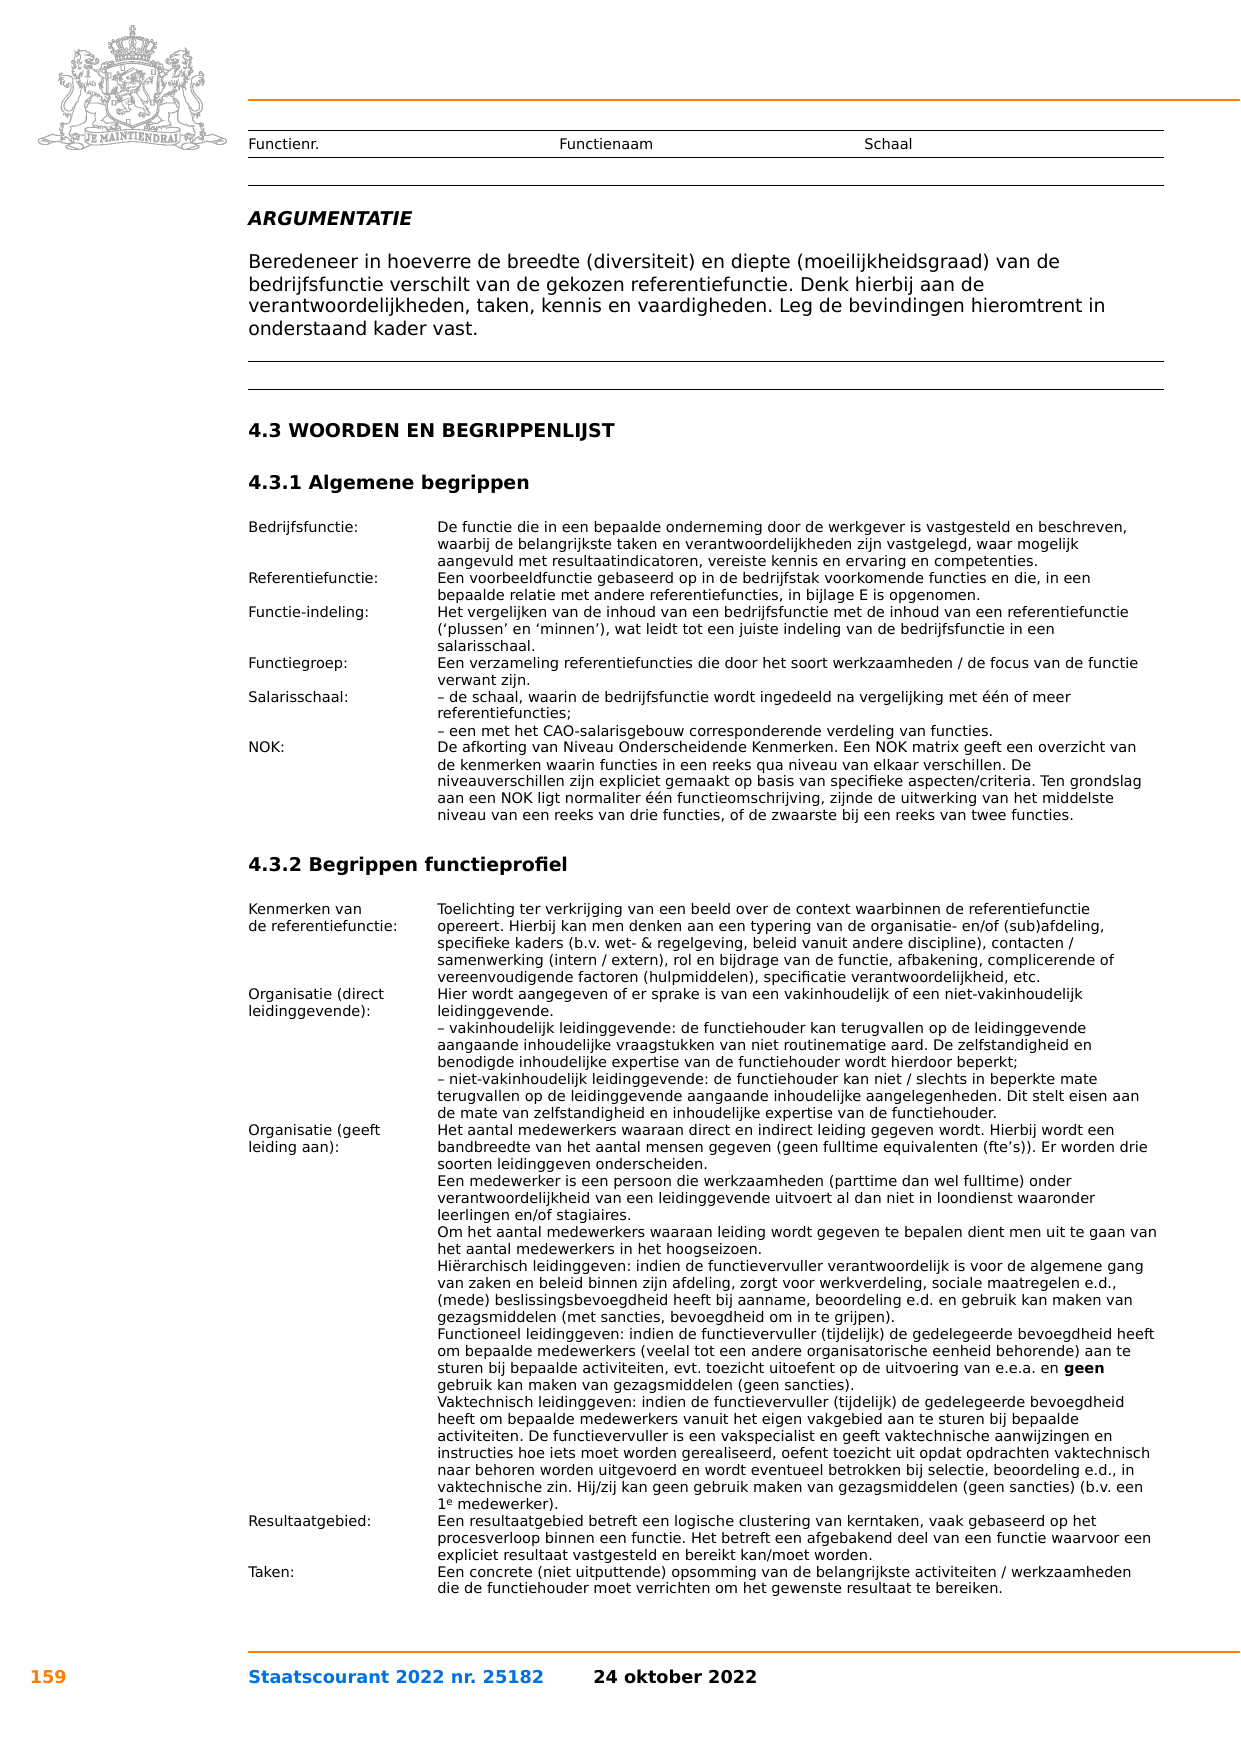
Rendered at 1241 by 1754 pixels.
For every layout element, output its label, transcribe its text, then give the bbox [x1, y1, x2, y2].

table_cell Het aantal medewerkers waaraan direct en indirect leiding gegeven wordt. Hierbij wordt een bandbreedte van het aantal mensen gegeven (geen fulltime equivalenten (fte’s)). Er worden drie soorten leidinggeven onderscheiden. Een medewerker is een persoon die werkzaamheden (parttime dan wel fulltime) onder verantwoordelijkheid van een leidinggevende uitvoert al dan niet in loondienst waaronder leerlingen en/of stagiaires. Om het aantal medewerkers waaraan leiding wordt gegeven te bepalen dient men uit te gaan van het aantal medewerkers in het hoogseizoen. Hiërarchisch leidinggeven: indien de functievervuller verantwoordelijk is voor de algemene gang van zaken en beleid binnen zijn afdeling, zorgt voor werkverdeling, sociale maatregelen e.d., (mede) beslissingsbevoegdheid heeft bij aanname, beoordeling e.d. en gebruik kan maken van gezagsmiddelen (met sancties, bevoegdheid om in te grijpen). Functioneel leidinggeven: indien de functievervuller (tijdelijk) de gedelegeerde bevoegdheid heeft om bepaalde medewerkers (veelal tot een andere organisatorische eenheid behorende) aan te sturen bij bepaalde activiteiten, evt. toezicht uitoefent op de uitvoering van e.e.a. en geen gebruik kan maken van gezagsmiddelen (geen sancties). Vaktechnisch leidinggeven: indien de functievervuller (tijdelijk) de gedelegeerde bevoegdheid heeft om bepaalde medewerkers vanuit het eigen vakgebied aan te sturen bij bepaalde activiteiten. De functievervuller is een vakspecialist en geeft vaktechnische aanwijzingen en instructies hoe iets moet worden gerealiseerd, oefent toezicht uit opdat opdrachten vaktechnisch naar behoren worden uitgevoerd en wordt eventueel betrokken bij selectie, beoordeling e.d., in vaktechnische zin. Hij/zij kan geen gebruik maken van gezagsmiddelen (geen sancties) (b.v. een 1e medewerker). [431, 1122, 1163, 1512]
table_cell Referentiefunctie: [248, 570, 431, 603]
table_cell Een voorbeeldfunctie gebaseerd op in de bedrijfstak voorkomende functies en die, in een bepaalde relatie met andere referentiefuncties, in bijlage E is opgenomen. [431, 570, 1163, 603]
text ARGUMENTATIE [248, 208, 1163, 229]
table_cell Een verzameling referentiefuncties die door het soort werkzaamheden / de focus van de functie verwant zijn. [431, 655, 1163, 688]
table_cell Functiegroep: [248, 655, 431, 688]
table_cell Taken: [248, 1564, 431, 1597]
table_cell Organisatie (geeft leiding aan): [248, 1122, 431, 1512]
table_header Toelichting ter verkrijging van een beeld over de context waarbinnen de referentiefunctie opereert. Hierbij kan men denken aan een typering van de organisatie- en/of (sub)afdeling, specifieke kaders (b.v. wet- & regelgeving, beleid vanuit andere discipline), contacten / samenwerking (intern / extern), rol en bijdrage van de functie, afbakening, complicerende of vereenvoudigende factoren (hulpmiddelen), specificatie verantwoordelijkheid, etc. [431, 901, 1163, 986]
subtitle 4.3 WOORDEN EN BEGRIPPENLIJST [248, 420, 1163, 442]
table_header Kenmerken van de referentiefunctie: [248, 901, 431, 986]
table_cell Functie-indeling: [248, 604, 431, 654]
table_cell Organisatie (direct leidinggevende): [248, 986, 431, 1122]
table_cell [248, 158, 553, 185]
table_cell Hier wordt aangegeven of er sprake is van een vakinhoudelijk of een niet-vakinhoudelijk leidinggevende. – vakinhoudelijk leidinggevende: de functiehouder kan terugvallen op de leidinggevende aangaande inhoudelijke vraagstukken van niet routinematige aard. De zelfstandigheid en benodigde inhoudelijke expertise van de functiehouder wordt hierdoor beperkt; – niet-vakinhoudelijk leidinggevende: de functiehouder kan niet / slechts in beperkte mate terugvallen op de leidinggevende aangaande inhoudelijke aangelegenheden. Dit stelt eisen aan de mate van zelfstandigheid en inhoudelijke expertise van de functiehouder. [431, 986, 1163, 1122]
table_cell De afkorting van Niveau Onderscheidende Kenmerken. Een NOK matrix geeft een overzicht van de kenmerken waarin functies in een reeks qua niveau van elkaar verschillen. De niveauverschillen zijn expliciet gemaakt op basis van specifieke aspecten/criteria. Ten grondslag aan een NOK ligt normaliter één functieomschrijving, zijnde de uitwerking van het middelste niveau van een reeks van drie functies, of de zwaarste bij een reeks van twee functies. [431, 739, 1163, 824]
table_cell Een resultaatgebied betreft een logische clustering van kerntaken, vaak gebaseerd op het procesverloop binnen een functie. Het betreft een afgebakend deel van een functie waarvoor een expliciet resultaat vastgesteld en bereikt kan/moet worden. [431, 1513, 1163, 1563]
table_header De functie die in een bepaalde onderneming door de werkgever is vastgesteld en beschreven, waarbij de belangrijkste taken en verantwoordelijkheden zijn vastgelegd, waar mogelijk aangevuld met resultaatindicatoren, vereiste kennis en ervaring en competenties. [431, 519, 1163, 569]
subtitle 4.3.1 Algemene begrippen [248, 472, 1163, 494]
table_cell Het vergelijken van de inhoud van een bedrijfsfunctie met de inhoud van een referentiefunctie (‘plussen’ en ‘minnen’), wat leidt tot een juiste indeling van de bedrijfsfunctie in een salarisschaal. [431, 604, 1163, 654]
table_header Bedrijfsfunctie: [248, 519, 431, 569]
text Beredeneer in hoeverre de breedte (diversiteit) en diepte (moeilijkheidsgraad) van de bedrijfsfunctie verschilt van de gekozen referentiefunctie. Denk hierbij aan de verantwoordelijkheden, taken, kennis en vaardigheden. Leg de bevindingen hieromtrent in onderstaand kader vast. [248, 251, 1163, 339]
table_cell NOK: [248, 739, 431, 824]
table_cell [858, 158, 1163, 185]
table_cell [553, 158, 858, 185]
picture [38, 25, 227, 150]
table_header Schaal [858, 131, 1163, 157]
table_cell Een concrete (niet uitputtende) opsomming van de belangrijkste activiteiten / werkzaamheden die de functiehouder moet verrichten om het gewenste resultaat te bereiken. [431, 1564, 1163, 1597]
table_cell Salarisschaal: [248, 689, 431, 739]
table_cell – de schaal, waarin de bedrijfsfunctie wordt ingedeeld na vergelijking met één of meer referentiefuncties; – een met het CAO-salarisgebouw corresponderende verdeling van functies. [431, 689, 1163, 739]
table_header Functienaam [553, 131, 858, 157]
subtitle 4.3.2 Begrippen functieprofiel [248, 854, 1163, 876]
table_header [248, 362, 1163, 389]
table_cell Resultaatgebied: [248, 1513, 431, 1563]
table_header Functienr. [248, 131, 553, 157]
